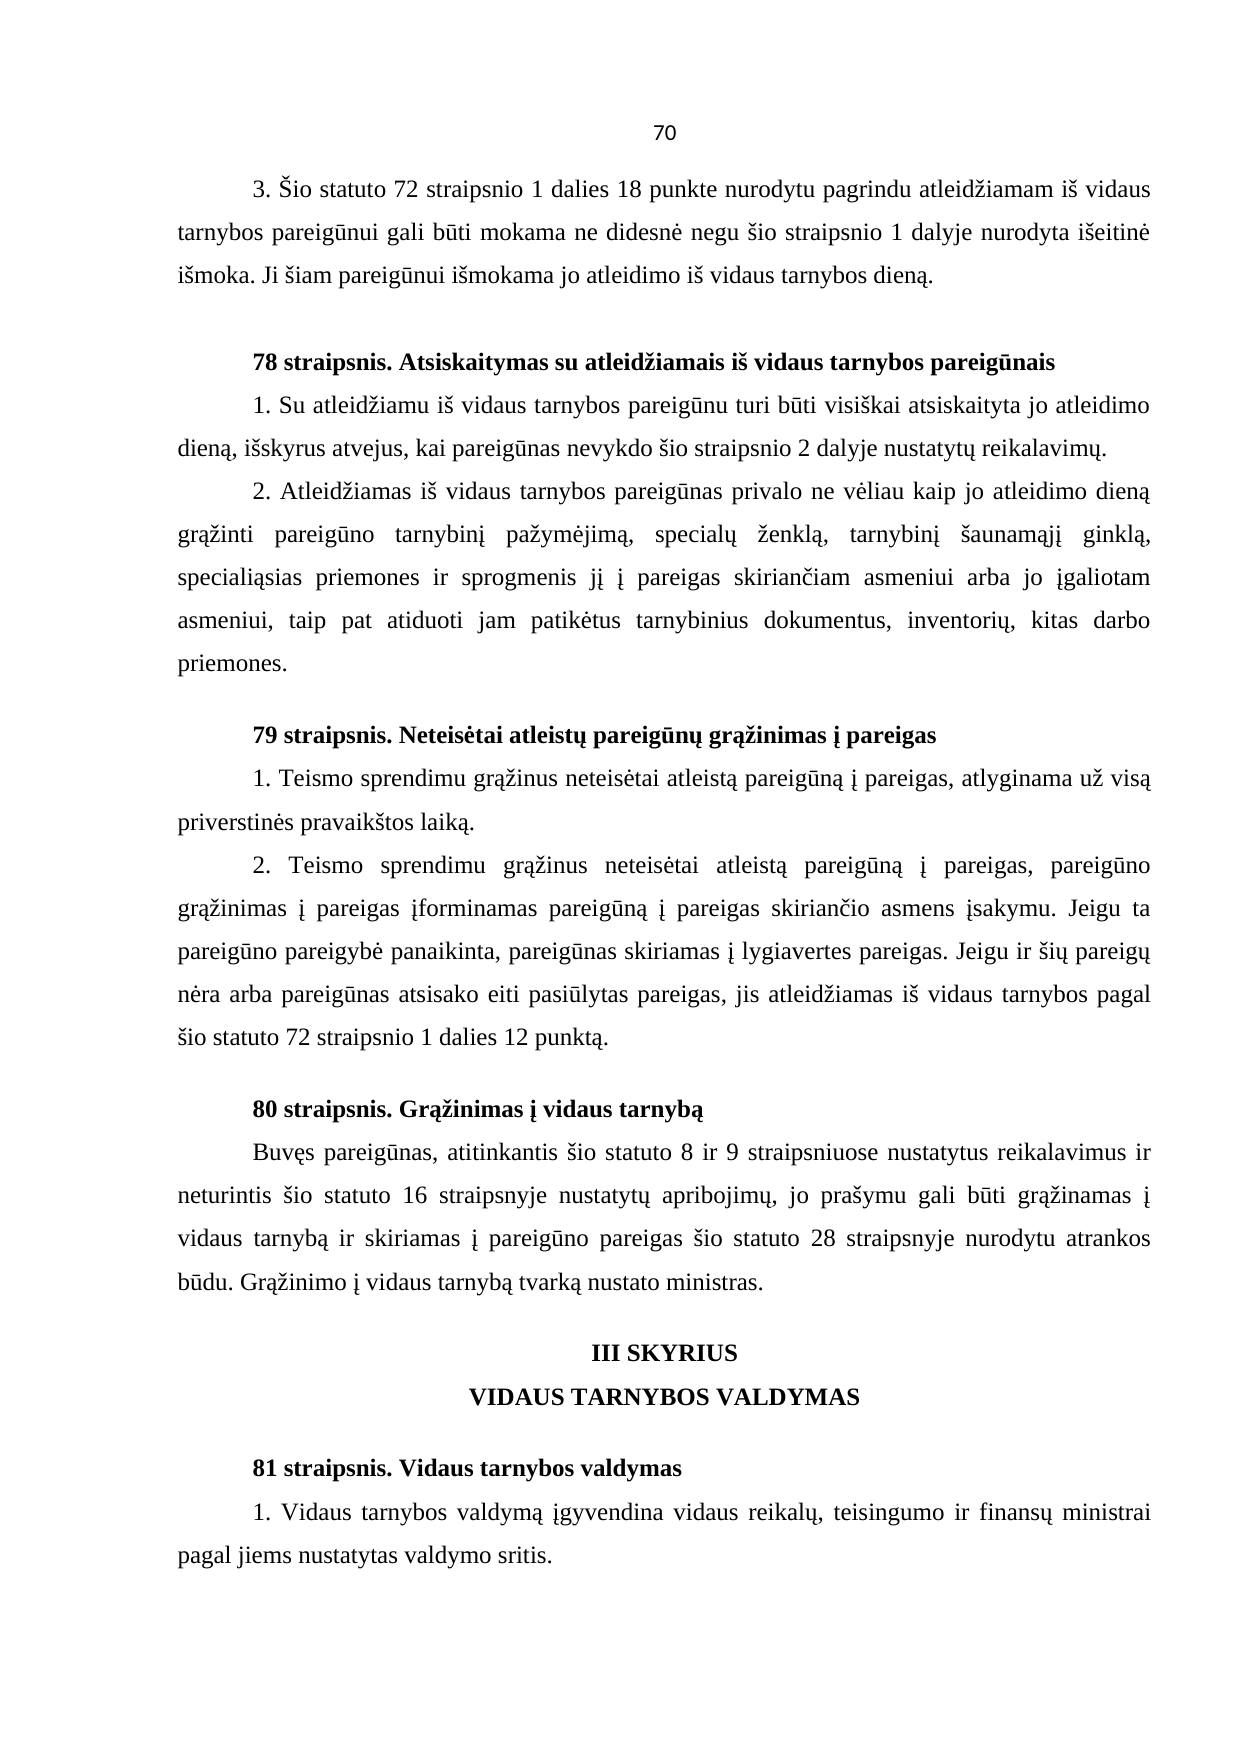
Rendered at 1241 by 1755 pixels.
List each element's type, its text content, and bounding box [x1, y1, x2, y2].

text 81 straipsnis. Vidaus tarnybos valdymas [177, 1453, 1152, 1482]
text 1. Vidaus tarnybos valdymą įgyvendina vidaus reikalų, teisingumo ir finansų ministrai pagal jiems nustatytas valdymo sritis. [177, 1497, 1152, 1568]
text 2. Atleidžiamas iš vidaus tarnybos pareigūnas privalo ne vėliau kaip jo atleidimo dieną grąžinti pareigūno tarnybinį pažymėjimą, specialų ženklą, tarnybinį šaunamąjį ginklą, specialiąsias priemones ir sprogmenis jį į pareigas skiriančiam asmeniui arba jo įgaliotam asmeniui, taip pat atiduoti jam patikėtus tarnybinius dokumentus, inventorių, kitas darbo priemones. [177, 476, 1152, 677]
text Buvęs pareigūnas, atitinkantis šio statuto 8 ir 9 straipsniuose nustatytus reikalavimus ir neturintis šio statuto 16 straipsnyje nustatytų apribojimų, jo prašymu gali būti grąžinamas į vidaus tarnybą ir skiriamas į pareigūno pareigas šio statuto 28 straipsnyje nurodytu atrankos būdu. Grąžinimo į vidaus tarnybą tvarką nustato ministras. [177, 1137, 1152, 1295]
text VIDAUS TARNYBOS VALDYMAS [177, 1382, 1152, 1410]
text 3. Šio statuto 72 straipsnio 1 dalies 18 punkte nurodytu pagrindu atleidžiamam iš vidaus tarnybos pareigūnui gali būti mokama ne didesnė negu šio straipsnio 1 dalyje nurodyta išeitinė išmoka. Ji šiam pareigūnui išmokama jo atleidimo iš vidaus tarnybos dieną. [177, 174, 1152, 289]
text 2. Teismo sprendimu grąžinus neteisėtai atleistą pareigūną į pareigas, pareigūno grąžinimas į pareigas įforminamas pareigūną į pareigas skiriančio asmens įsakymu. Jeigu ta pareigūno pareigybė panaikinta, pareigūnas skiriamas į lygiavertes pareigas. Jeigu ir šių pareigų nėra arba pareigūnas atsisako eiti pasiūlytas pareigas, jis atleidžiamas iš vidaus tarnybos pagal šio statuto 72 straipsnio 1 dalies 12 punktą. [177, 850, 1152, 1051]
text III SKYRIUS [177, 1338, 1152, 1367]
text 78 straipsnis. Atsiskaitymas su atleidžiamais iš vidaus tarnybos pareigūnais [177, 347, 1152, 375]
text 79 straipsnis. Neteisėtai atleistų pareigūnų grąžinimas į pareigas [177, 720, 1152, 749]
text 1. Su atleidžiamu iš vidaus tarnybos pareigūnu turi būti visiškai atsiskaityta jo atleidimo dieną, išskyrus atvejus, kai pareigūnas nevykdo šio straipsnio 2 dalyje nustatytų reikalavimų. [177, 390, 1152, 462]
text 80 straipsnis. Grąžinimas į vidaus tarnybą [177, 1094, 1152, 1123]
text 1. Teismo sprendimu grąžinus neteisėtai atleistą pareigūną į pareigas, atlyginama už visą priverstinės pravaikštos laiką. [177, 763, 1152, 835]
